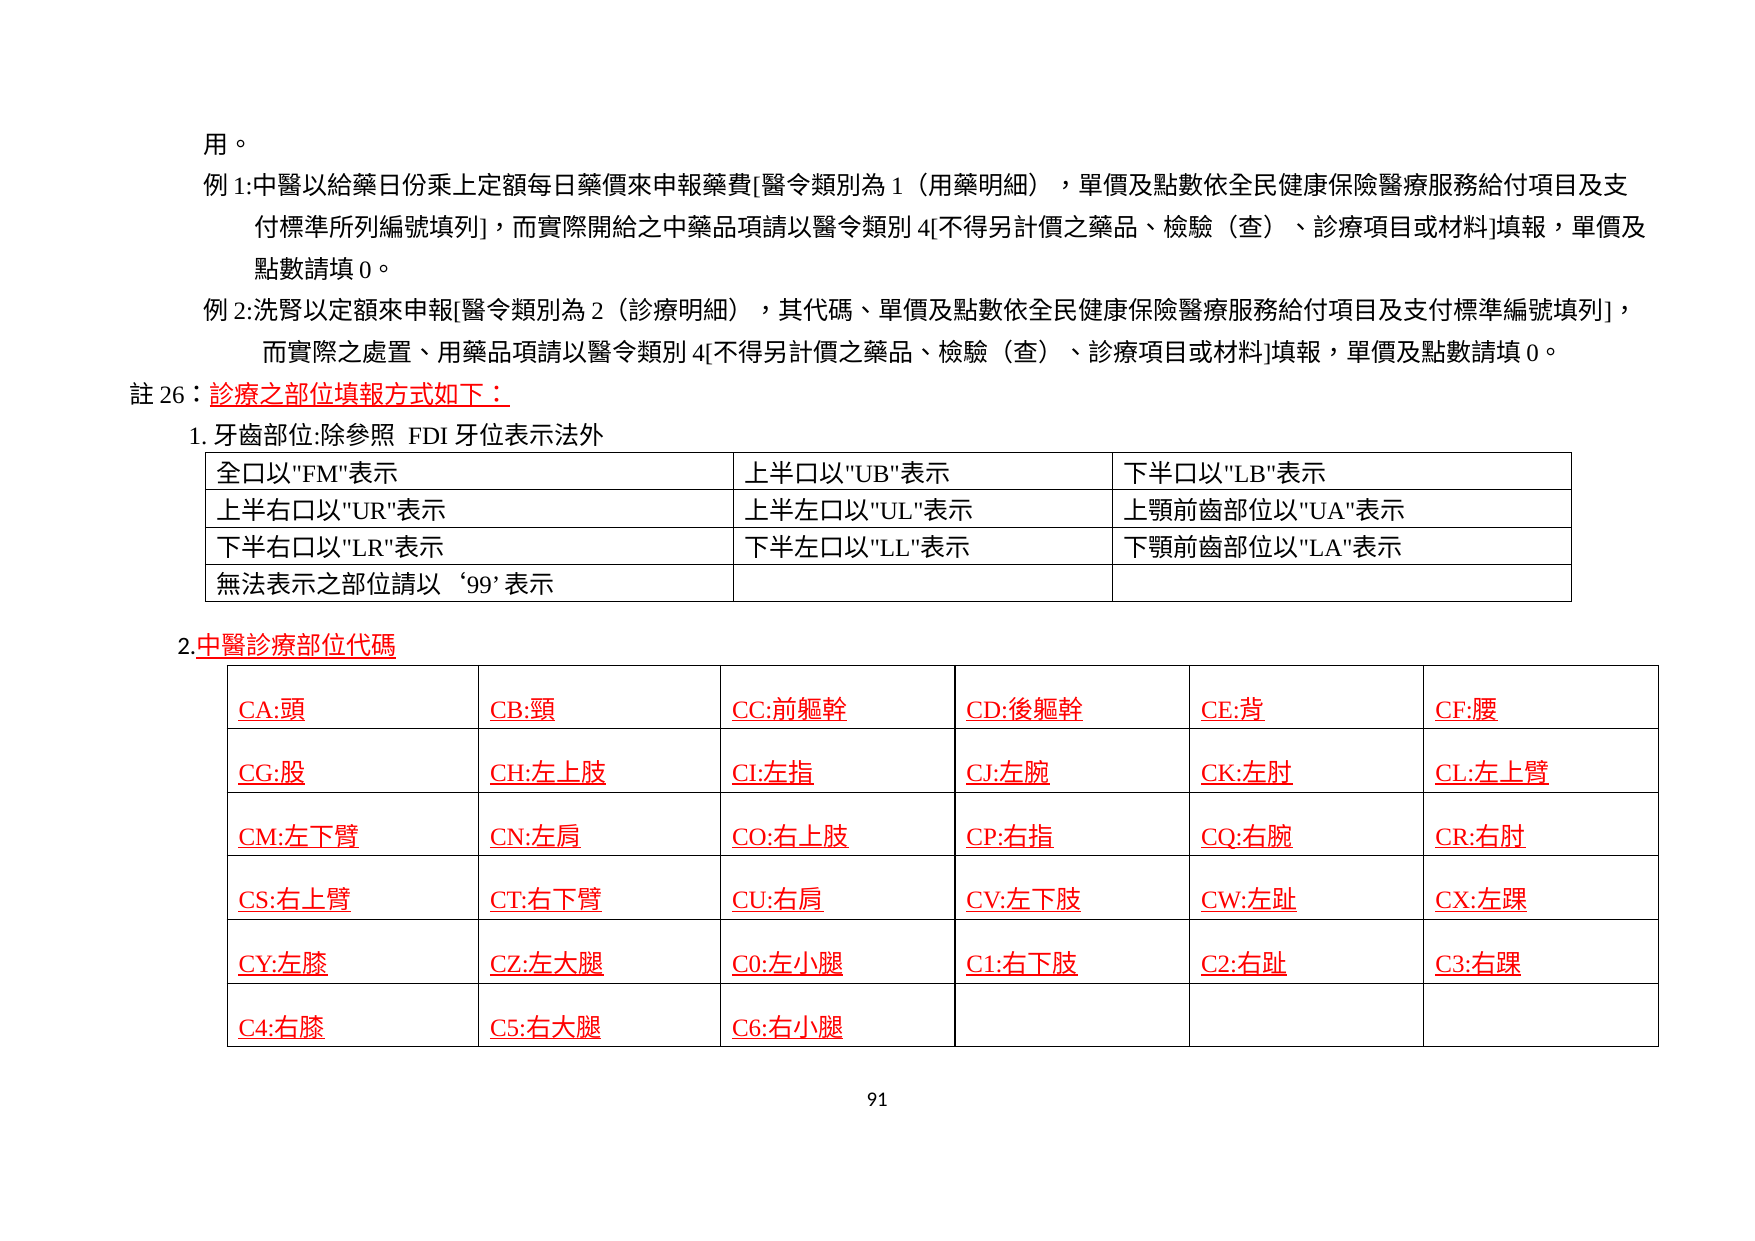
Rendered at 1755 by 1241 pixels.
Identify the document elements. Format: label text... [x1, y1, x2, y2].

table_header CD:後軀幹 [956, 666, 1189, 728]
table_cell [734, 565, 1112, 601]
table_cell 用。 例1:中醫以給藥日份乘上定額每日藥價來申報藥費[醫令類別為1（用藥明細），單價及點數依全民健康保險醫療服務給付項目及支付標準所列編號填列]，而實際開給之中藥品項請以醫令類別4[不得另計價之藥品、檢驗（查）、診療項目或材料]填報，單價及點數請填0。 例2:洗腎以定額來申報[醫令類別為2（診療明細），其代碼、單價及點數依全民健康保險醫療服務給付項目及支付標準編號填列]，而實際之處置、用藥品項請以醫令類別4[不得另計價之藥品、檢驗（查）、診療項目或材料]填報，單價及點數請填0。 [118, 119, 1658, 369]
table_cell CX:左踝 [1424, 856, 1658, 919]
table_cell [1190, 984, 1423, 1046]
table_cell 下顎前齒部位以"LA"表示 [1113, 528, 1571, 564]
table_cell C0:左小腿 [721, 920, 954, 982]
table_cell CJ:左腕 [956, 729, 1189, 792]
table_cell 註26：診療之部位填報方式如下： 牙齒部位:除參照 FDI 牙位表示法外 [118, 369, 1658, 602]
table_cell CP:右指 [956, 793, 1189, 855]
table_header 下半口以"LB"表示 [1113, 453, 1571, 489]
table_cell C4:右膝 [228, 984, 478, 1046]
table_cell 下半右口以"LR"表示 [206, 528, 733, 564]
table_cell CV:左下肢 [956, 856, 1189, 919]
table_cell CY:左膝 [228, 920, 478, 982]
table_cell CM:左下臂 [228, 793, 478, 855]
table_cell CN:左肩 [479, 793, 720, 855]
table_cell 上半右口以"UR"表示 [206, 490, 733, 527]
table_cell C2:右趾 [1190, 920, 1423, 982]
table_cell CO:右上肢 [721, 793, 954, 855]
text 2.中醫診療部位代碼 [118, 602, 1636, 665]
table_cell CT:右下臂 [479, 856, 720, 919]
table_header CB:頸 [479, 666, 720, 728]
table_cell CH:左上肢 [479, 729, 720, 792]
table_cell 無法表示之部位請以‘99’ 表示 [206, 565, 733, 601]
table_cell 上顎前齒部位以"UA"表示 [1113, 490, 1571, 527]
table_cell CK:左肘 [1190, 729, 1423, 792]
table_cell CS:右上臂 [228, 856, 478, 919]
table_header 上半口以"UB"表示 [734, 453, 1112, 489]
table_cell C5:右大腿 [479, 984, 720, 1046]
table_header 全口以"FM"表示 [206, 453, 733, 489]
table_cell CU:右肩 [721, 856, 954, 919]
table_cell CR:右肘 [1424, 793, 1658, 855]
table_cell 上半左口以"UL"表示 [734, 490, 1112, 527]
table_cell C6:右小腿 [721, 984, 954, 1046]
table_cell [1113, 565, 1571, 601]
table_cell [956, 984, 1189, 1046]
table_cell C3:右踝 [1424, 920, 1658, 982]
table_cell [1424, 984, 1658, 1046]
table_header CF:腰 [1424, 666, 1658, 728]
table_cell 下半左口以"LL"表示 [734, 528, 1112, 564]
table_header CA:頭 [228, 666, 478, 728]
table_cell CI:左指 [721, 729, 954, 792]
table_cell CZ:左大腿 [479, 920, 720, 982]
table_cell CG:股 [228, 729, 478, 792]
table_header CE:背 [1190, 666, 1423, 728]
table_cell CW:左趾 [1190, 856, 1423, 919]
table_cell CQ:右腕 [1190, 793, 1423, 855]
table_header CC:前軀幹 [721, 666, 954, 728]
table_cell C1:右下肢 [956, 920, 1189, 982]
table_cell CL:左上臂 [1424, 729, 1658, 792]
